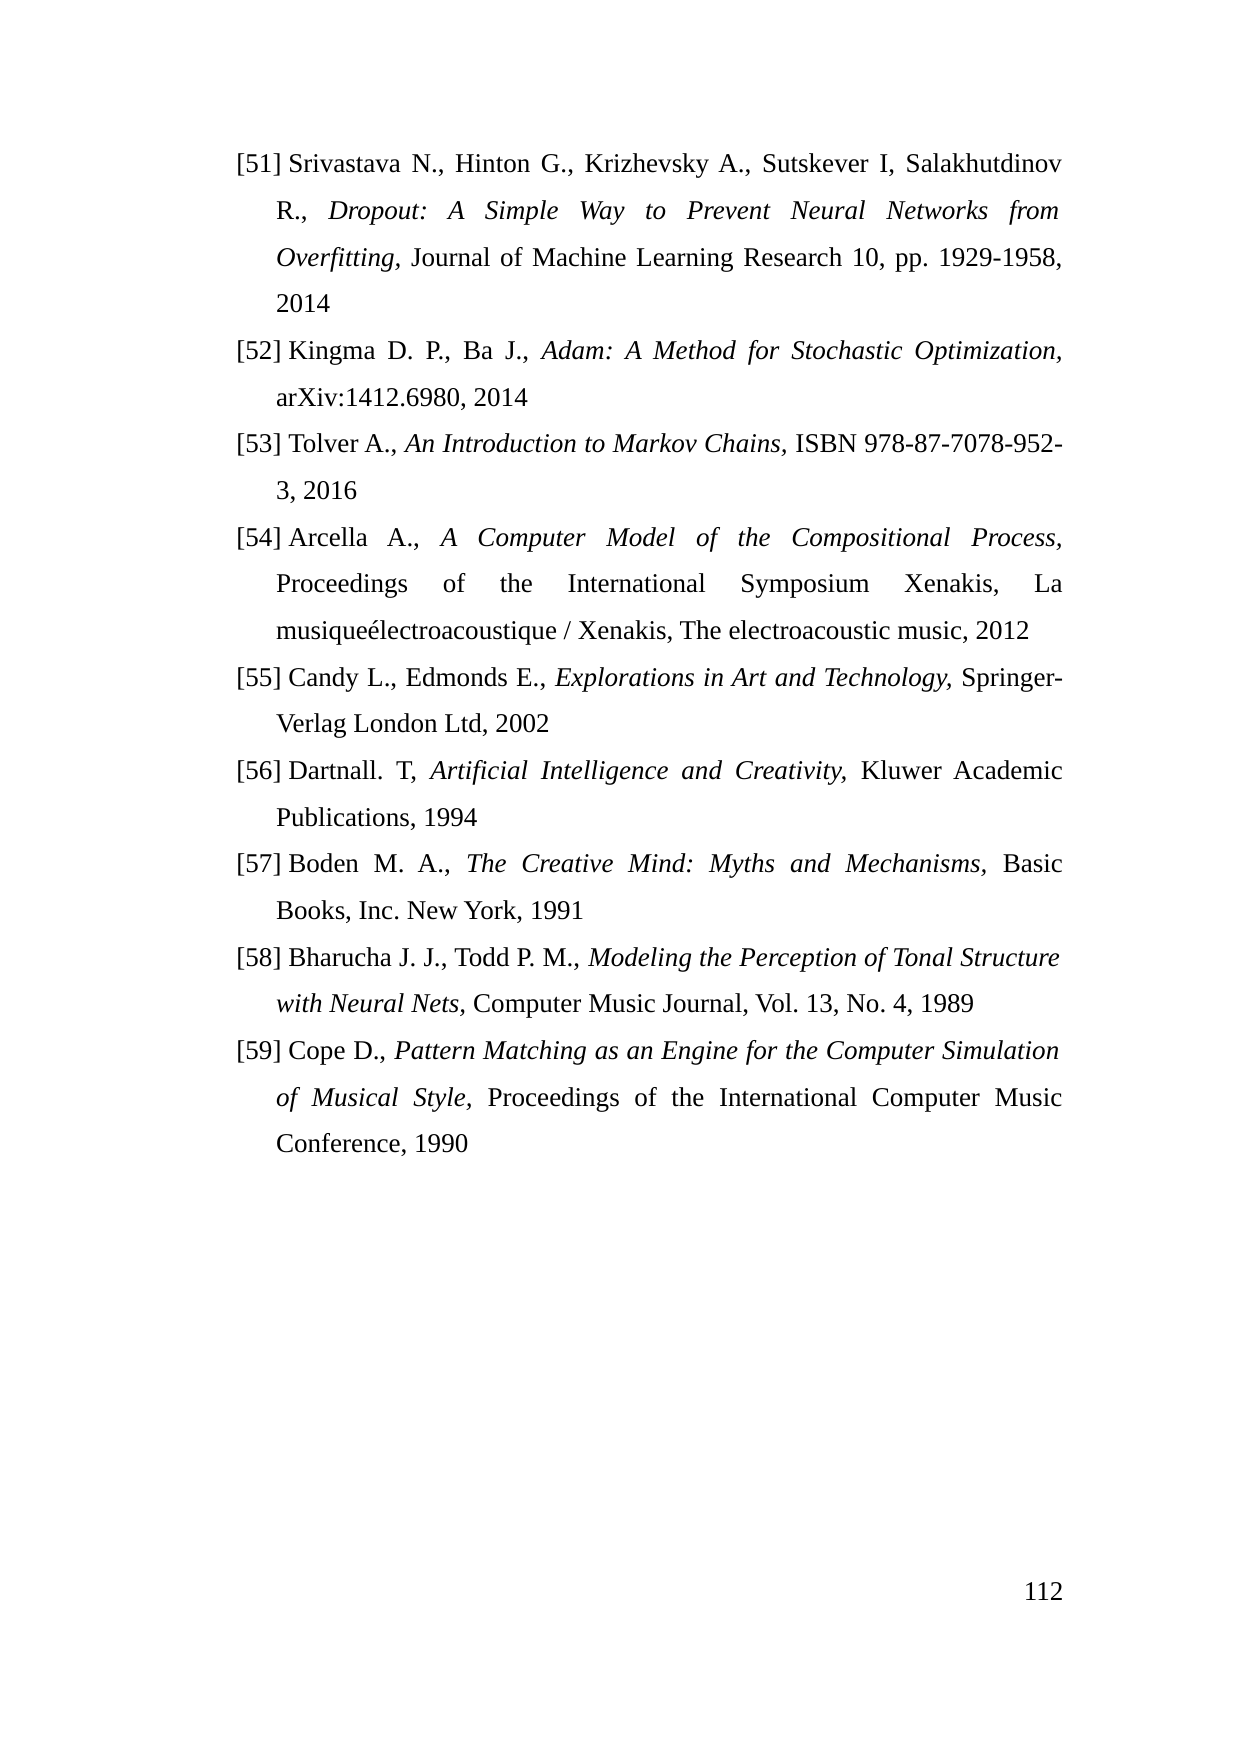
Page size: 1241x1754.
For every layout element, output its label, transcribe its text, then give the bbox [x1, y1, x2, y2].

list Srivastava N., Hinton G., Krizhevsky A., Sutskever I, Salakhutdinov R., Dropout: A Simple Way to Prevent Neural Networks from Overfitting, Journal of Machine Learning Research 10, pp. 1929-1958, 2014 [236, 148, 1063, 319]
list Arcella A., A Computer Model of the Compositional Process, Proceedings of the International Symposium Xenakis, La musiqueélectroacoustique / Xenakis, The electroacoustic music, 2012 [236, 521, 1063, 645]
list Boden M. A., The Creative Mind: Myths and Mechanisms, Basic Books, Inc. New York, 1991 [236, 848, 1063, 925]
list Candy L., Edmonds E., Explorations in Art and Technology, Springer-Verlag London Ltd, 2002 [236, 661, 1063, 739]
list Tolver A., An Introduction to Markov Chains, ISBN 978-87-7078-952-3, 2016 [236, 428, 1063, 505]
list Dartnall. T, Artificial Intelligence and Creativity, Kluwer Academic Publications, 1994 [236, 754, 1063, 832]
list Kingma D. P., Ba J., Adam: A Method for Stochastic Optimization, arXiv:1412.6980, 2014 [236, 334, 1063, 412]
list Cope D., Pattern Matching as an Engine for the Computer Simulation of Musical Style, Proceedings of the International Computer Music Conference, 1990 [236, 1034, 1063, 1159]
list Bharucha J. J., Todd P. M., Modeling the Perception of Tonal Structure with Neural Nets, Computer Music Journal, Vol. 13, No. 4, 1989 [236, 941, 1063, 1019]
